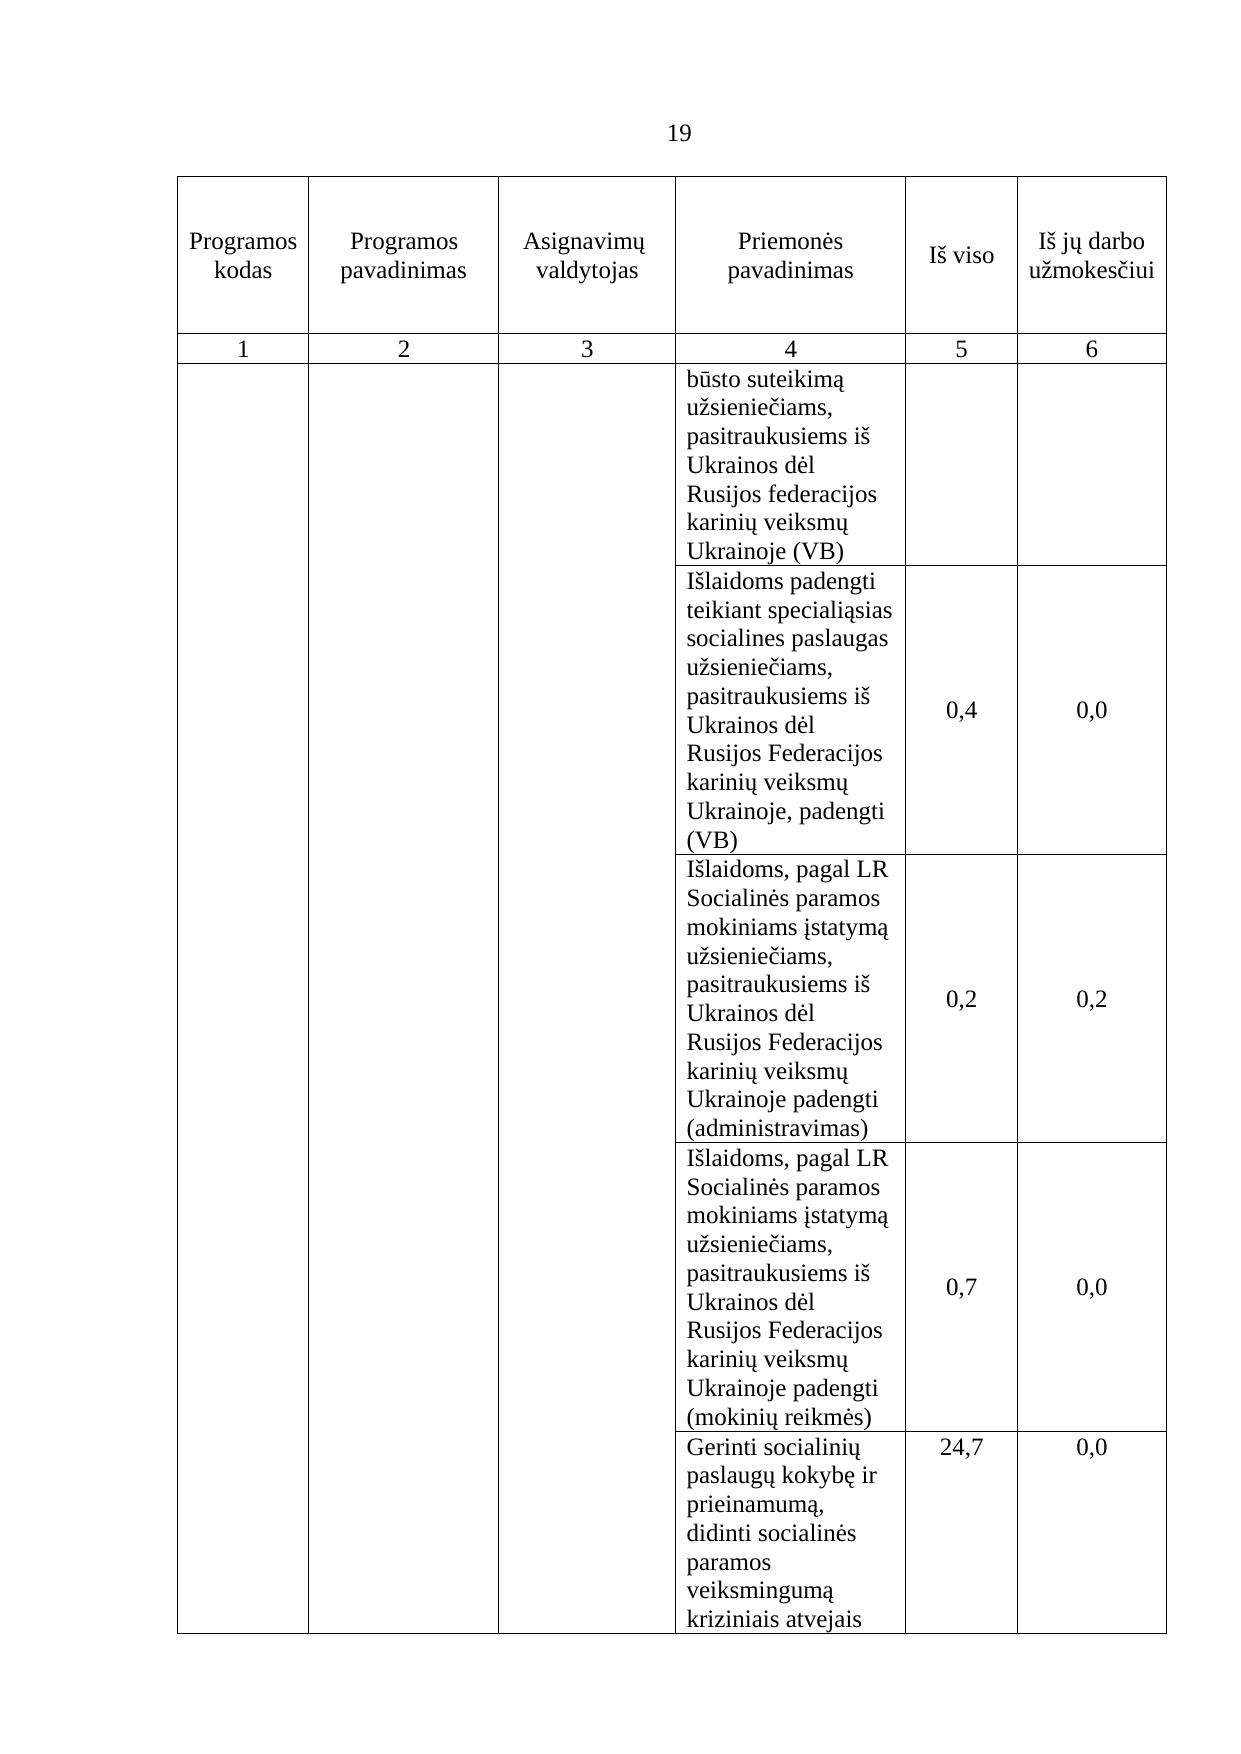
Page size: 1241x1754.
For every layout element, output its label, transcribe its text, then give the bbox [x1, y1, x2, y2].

table_cell [178, 364, 308, 1633]
table_cell Išlaidoms, pagal LR Socialinės paramos mokiniams įstatymą užsieniečiams, pasitraukusiems iš Ukrainos dėl Rusijos Federacijos karinių veiksmų Ukrainoje padengti (administravimas) [676, 855, 905, 1142]
table_cell 0,0 [1018, 566, 1166, 853]
table_cell 0,2 [1018, 855, 1166, 1142]
table_cell [309, 364, 498, 1633]
table_cell 5 [906, 334, 1017, 363]
table_cell [499, 364, 675, 1633]
table_cell būsto suteikimą užsieniečiams, pasitraukusiems iš Ukrainos dėl Rusijos federacijos karinių veiksmų Ukrainoje (VB) [676, 364, 905, 565]
table_cell 4 [676, 334, 905, 363]
table_cell 6 [1018, 334, 1166, 363]
table_cell 24,7 [906, 1432, 1017, 1633]
table_cell 1 [178, 334, 308, 363]
table_cell Išlaidoms, pagal LR Socialinės paramos mokiniams įstatymą užsieniečiams, pasitraukusiems iš Ukrainos dėl Rusijos Federacijos karinių veiksmų Ukrainoje padengti (mokinių reikmės) [676, 1143, 905, 1431]
table_cell 0,0 [1018, 1432, 1166, 1633]
table_cell 0,4 [906, 566, 1017, 853]
table_header Priemonės pavadinimas [676, 177, 905, 333]
table_cell Gerinti socialinių paslaugų kokybę ir prieinamumą, didinti socialinės paramos veiksmingumą kriziniais atvejais [676, 1432, 905, 1633]
table_cell 0,0 [1018, 1143, 1166, 1431]
table_header Programos kodas [178, 177, 308, 333]
table_cell 2 [309, 334, 498, 363]
table_header Iš jų darbo užmokesčiui [1018, 177, 1166, 333]
table_cell [1018, 364, 1166, 565]
table_cell 0,7 [906, 1143, 1017, 1431]
table_header Iš viso [906, 177, 1017, 333]
table_cell 0,2 [906, 855, 1017, 1142]
table_header Programos pavadinimas [309, 177, 498, 333]
table_cell 3 [499, 334, 675, 363]
table_header Asignavimų valdytojas [499, 177, 675, 333]
table_cell Išlaidoms padengti teikiant specialiąsias socialines paslaugas užsieniečiams, pasitraukusiems iš Ukrainos dėl Rusijos Federacijos karinių veiksmų Ukrainoje, padengti (VB) [676, 566, 905, 853]
table_cell [906, 364, 1017, 565]
